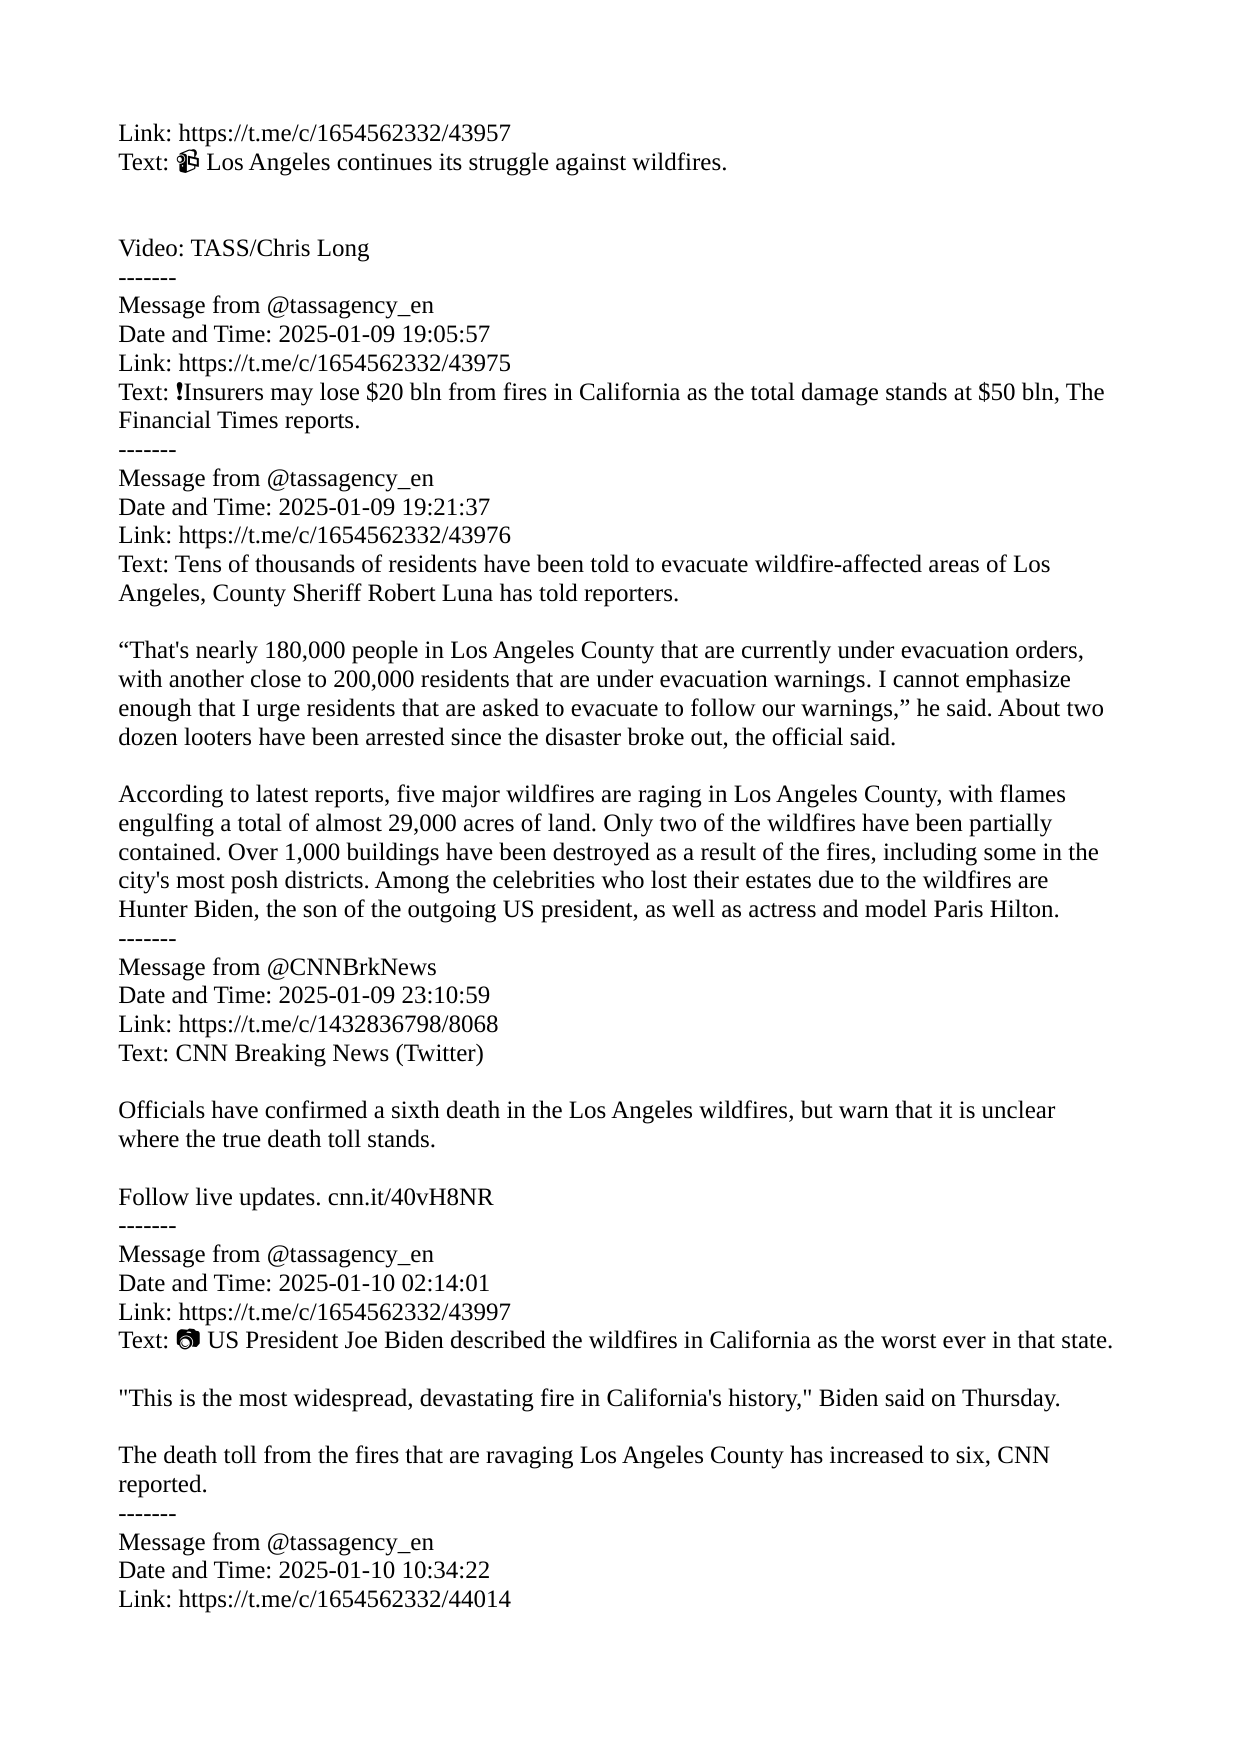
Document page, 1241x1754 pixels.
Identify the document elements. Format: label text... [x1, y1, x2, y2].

text ------- [118, 1498, 1122, 1527]
text ------- [118, 1211, 1122, 1239]
text ------- [118, 262, 1122, 291]
text Text: ❗️Insurers may lose $20 bln from fires in California as the total damage stands at $50 bln, The Financial Times reports. [118, 377, 1122, 434]
text Officials have confirmed a sixth death in the Los Angeles wildfires, but warn that it is unclear where the true death toll stands. [118, 1096, 1122, 1153]
text ------- [118, 923, 1122, 952]
text Link: https://t.me/c/1654562332/43976 [118, 521, 1122, 549]
text Message from @tassagency_en [118, 1527, 1122, 1556]
text Video: TASS/Chris Long [118, 233, 1122, 262]
text Text: 📷 US President Joe Biden described the wildfires in California as the worst ever in that state. [118, 1326, 1122, 1354]
text "This is the most widespread, devastating fire in California's history," Biden said on Thursday. [118, 1383, 1122, 1412]
text Message from @CNNBrkNews [118, 952, 1122, 981]
text Message from @tassagency_en [118, 463, 1122, 492]
text Message from @tassagency_en [118, 291, 1122, 319]
text Link: https://t.me/c/1654562332/43975 [118, 348, 1122, 377]
text The death toll from the fires that are ravaging Los Angeles County has increased to six, CNN reported. [118, 1441, 1122, 1498]
text Link: https://t.me/c/1654562332/43957 [118, 118, 1122, 147]
text Link: https://t.me/c/1654562332/44014 [118, 1584, 1122, 1613]
text “That's nearly 180,000 people in Los Angeles County that are currently under evacuation orders, with another close to 200,000 residents that are under evacuation warnings. I cannot emphasize enough that I urge residents that are asked to evacuate to follow our warnings,” he said. About two dozen looters have been arrested since the disaster broke out, the official said. [118, 636, 1122, 751]
text Date and Time: 2025-01-09 23:10:59 [118, 981, 1122, 1009]
text Link: https://t.me/c/1654562332/43997 [118, 1297, 1122, 1326]
text Date and Time: 2025-01-10 02:14:01 [118, 1268, 1122, 1297]
text ------- [118, 434, 1122, 463]
text Text: ‌CNN Breaking News (Twitter) [118, 1038, 1122, 1067]
text Date and Time: 2025-01-09 19:21:37 [118, 492, 1122, 521]
text According to latest reports, five major wildfires are raging in Los Angeles County, with flames engulfing a total of almost 29,000 acres of land. Only two of the wildfires have been partially contained. Over 1,000 buildings have been destroyed as a result of the fires, including some in the city's most posh districts. Among the celebrities who lost their estates due to the wildfires are Hunter Biden, the son of the outgoing US president, as well as actress and model Paris Hilton. [118, 779, 1122, 923]
text Follow live updates. cnn.it/40vH8NR [118, 1182, 1122, 1211]
text Message from @tassagency_en [118, 1239, 1122, 1268]
text Link: https://t.me/c/1432836798/8068 [118, 1009, 1122, 1038]
text Text: 📹 Los Angeles continues its struggle against wildfires. [118, 147, 1122, 176]
text Date and Time: 2025-01-10 10:34:22 [118, 1556, 1122, 1584]
text Text: Tens of thousands of residents have been told to evacuate wildfire-affected areas of Los Angeles, County Sheriff Robert Luna has told reporters. [118, 549, 1122, 607]
text Date and Time: 2025-01-09 19:05:57 [118, 319, 1122, 348]
